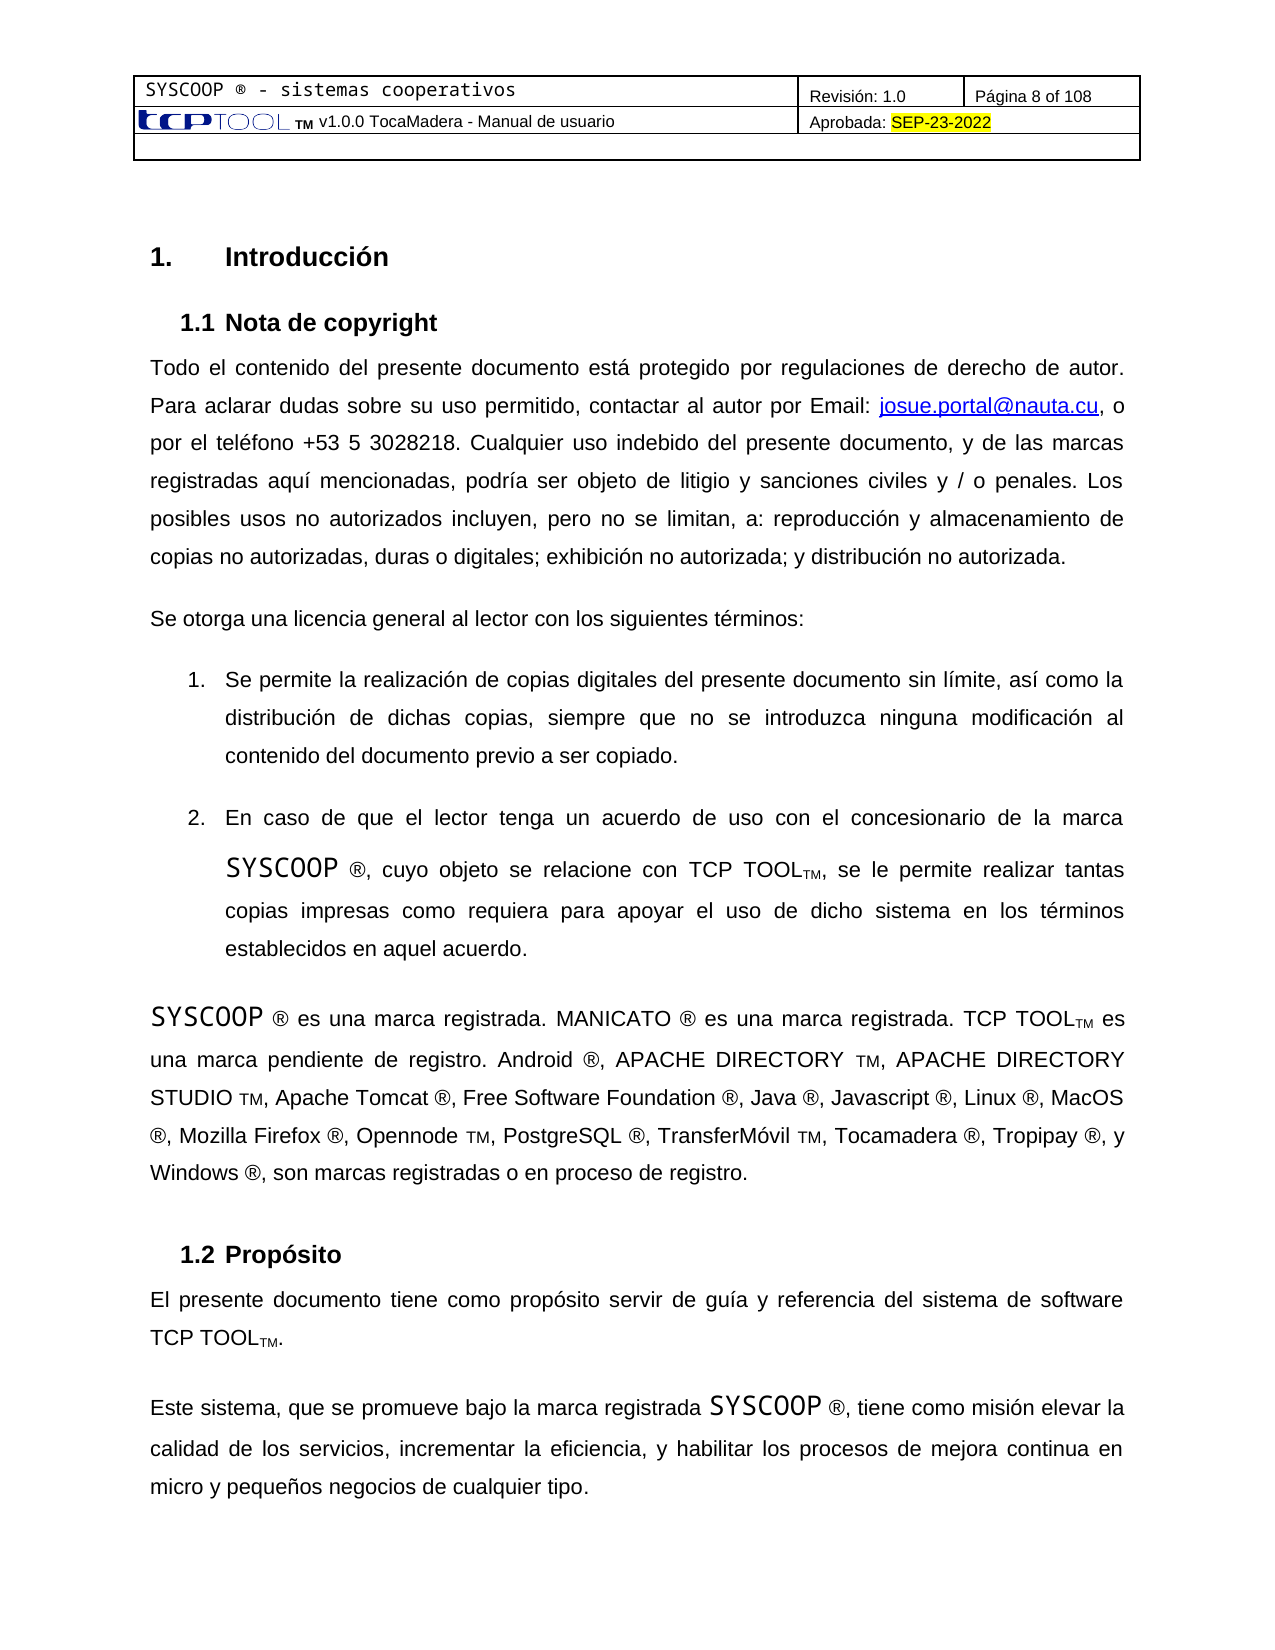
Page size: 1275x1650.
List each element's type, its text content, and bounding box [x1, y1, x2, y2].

subtitle Introducción [150, 241, 1125, 272]
picture [138, 110, 290, 130]
text Se otorga una licencia general al lector con los siguientes términos: [150, 606, 1125, 631]
text Todo el contenido del presente documento está protegido por regulaciones de derecho de autor. Para aclarar dudas sobre su uso permitido, contactar al autor por Email: josue.portal@nauta.cu, o por el teléfono +53 5 3028218. Cualquier uso indebido del presente documento, y de las marcas registradas aquí mencionadas, podría ser objeto de litigio y sanciones civiles y / o penales. Los posibles usos no autorizados incluyen, pero no se limitan, a: reproducción y almacenamiento de copias no autorizadas, duras o digitales; exhibición no autorizada; y distribución no autorizada. [150, 355, 1125, 569]
subtitle Nota de copyright [180, 308, 1125, 337]
list Se permite la realización de copias digitales del presente documento sin límite, así como la distribución de dichas copias, siempre que no se introduzca ninguna modificación al contenido del documento previo a ser copiado. [187, 667, 1125, 768]
text El presente documento tiene como propósito servir de guía y referencia del sistema de software TCP TOOLTM. [150, 1287, 1125, 1350]
text Este sistema, que se promueve bajo la marca registrada SYSCOOP ®, tiene como misión elevar la calidad de los servicios, incrementar la eficiencia, y habilitar los procesos de mejora continua en micro y pequeños negocios de cualquier tipo. [150, 1386, 1125, 1499]
list En caso de que el lector tenga un acuerdo de uso con el concesionario de la marca SYSCOOP ®, cuyo objeto se relacione con TCP TOOLTM, se le permite realizar tantas copias impresas como requiera para apoyar el uso de dicho sistema en los términos establecidos en aquel acuerdo. [187, 805, 1125, 961]
text SYSCOOP ® es una marca registrada. MANICATO ® es una marca registrada. TCP TOOLTM es una marca pendiente de registro. Android ®, APACHE DIRECTORY TM, APACHE DIRECTORY STUDIO TM, Apache Tomcat ®, Free Software Foundation ®, Java ®, Javascript ®, Linux ®, MacOS ®, Mozilla Firefox ®, Opennode TM, PostgreSQL ®, TransferMóvil TM, Tocamadera ®, Tropipay ®, y Windows ®, son marcas registradas o en proceso de registro. [150, 997, 1125, 1186]
subtitle Propósito [180, 1240, 1125, 1269]
